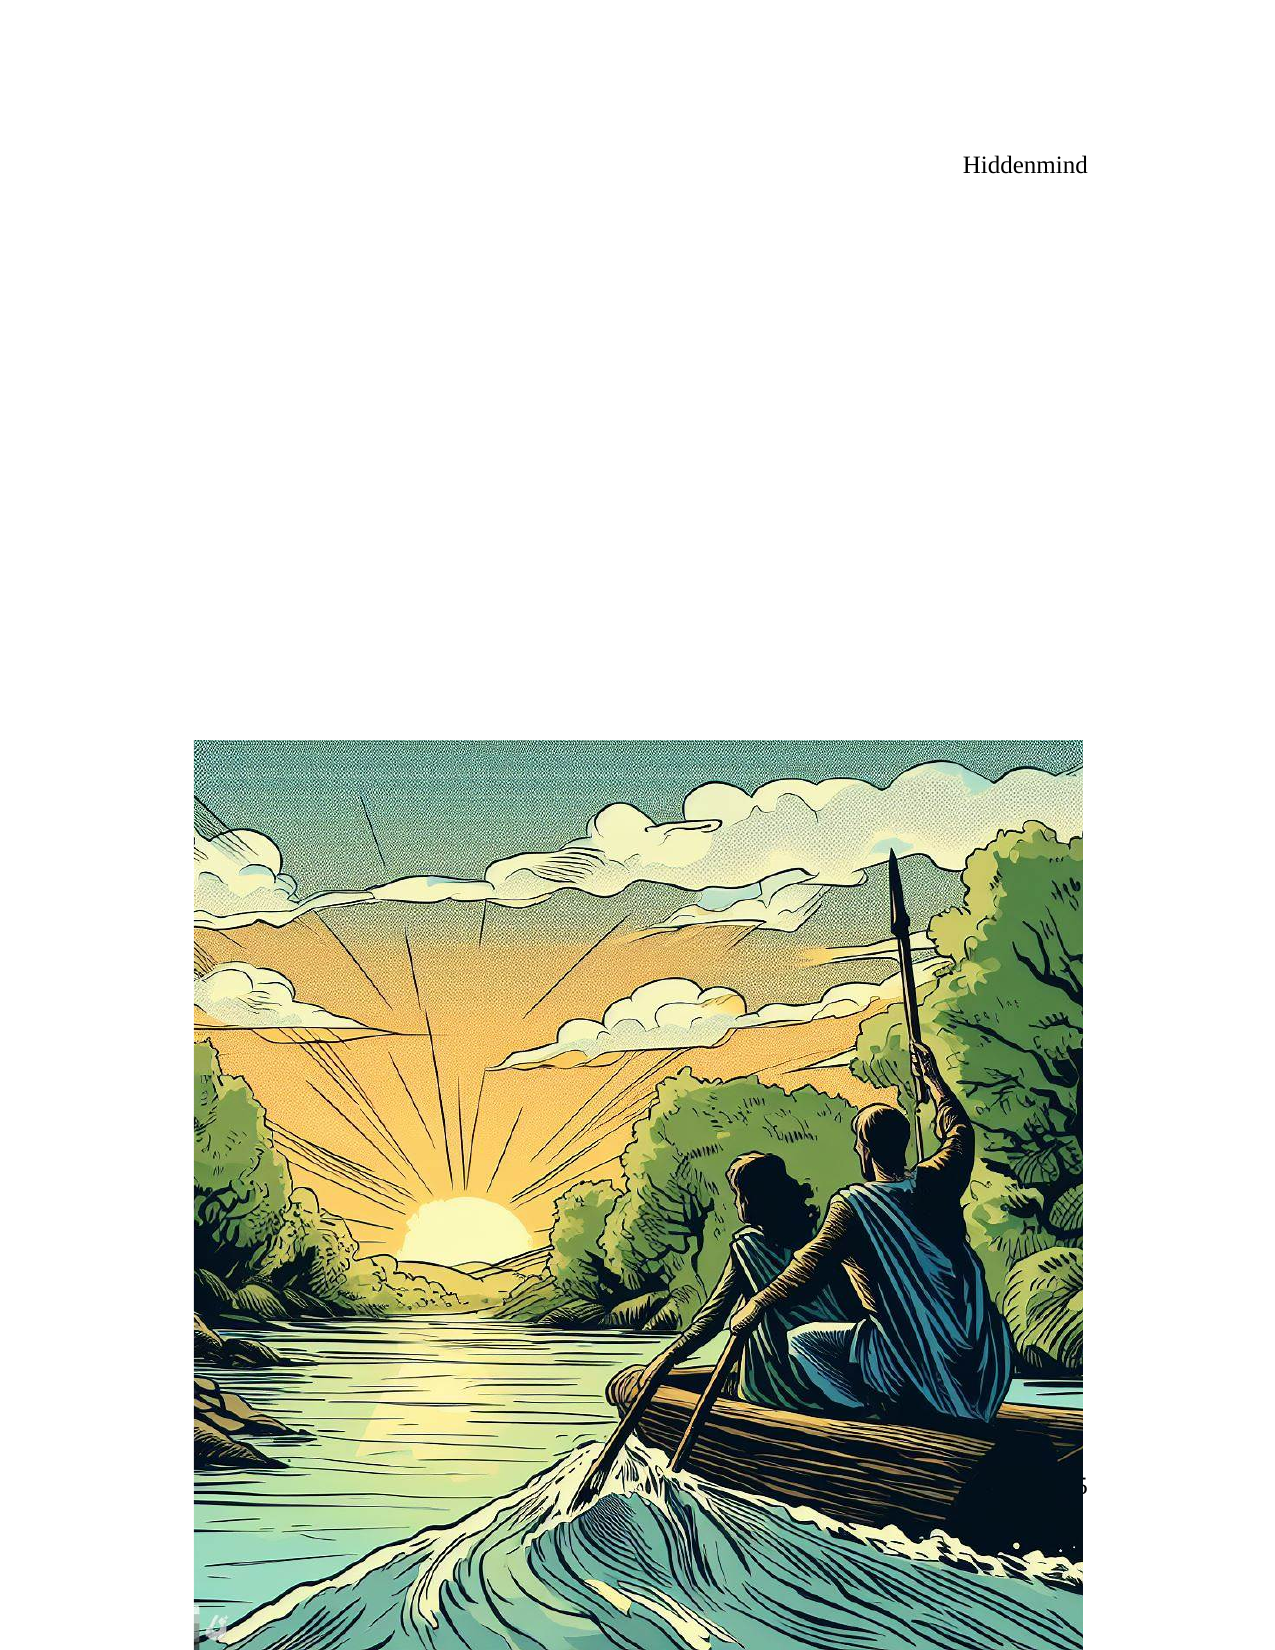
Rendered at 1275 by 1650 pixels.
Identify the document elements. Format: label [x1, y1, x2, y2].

picture [193, 740, 1083, 1650]
